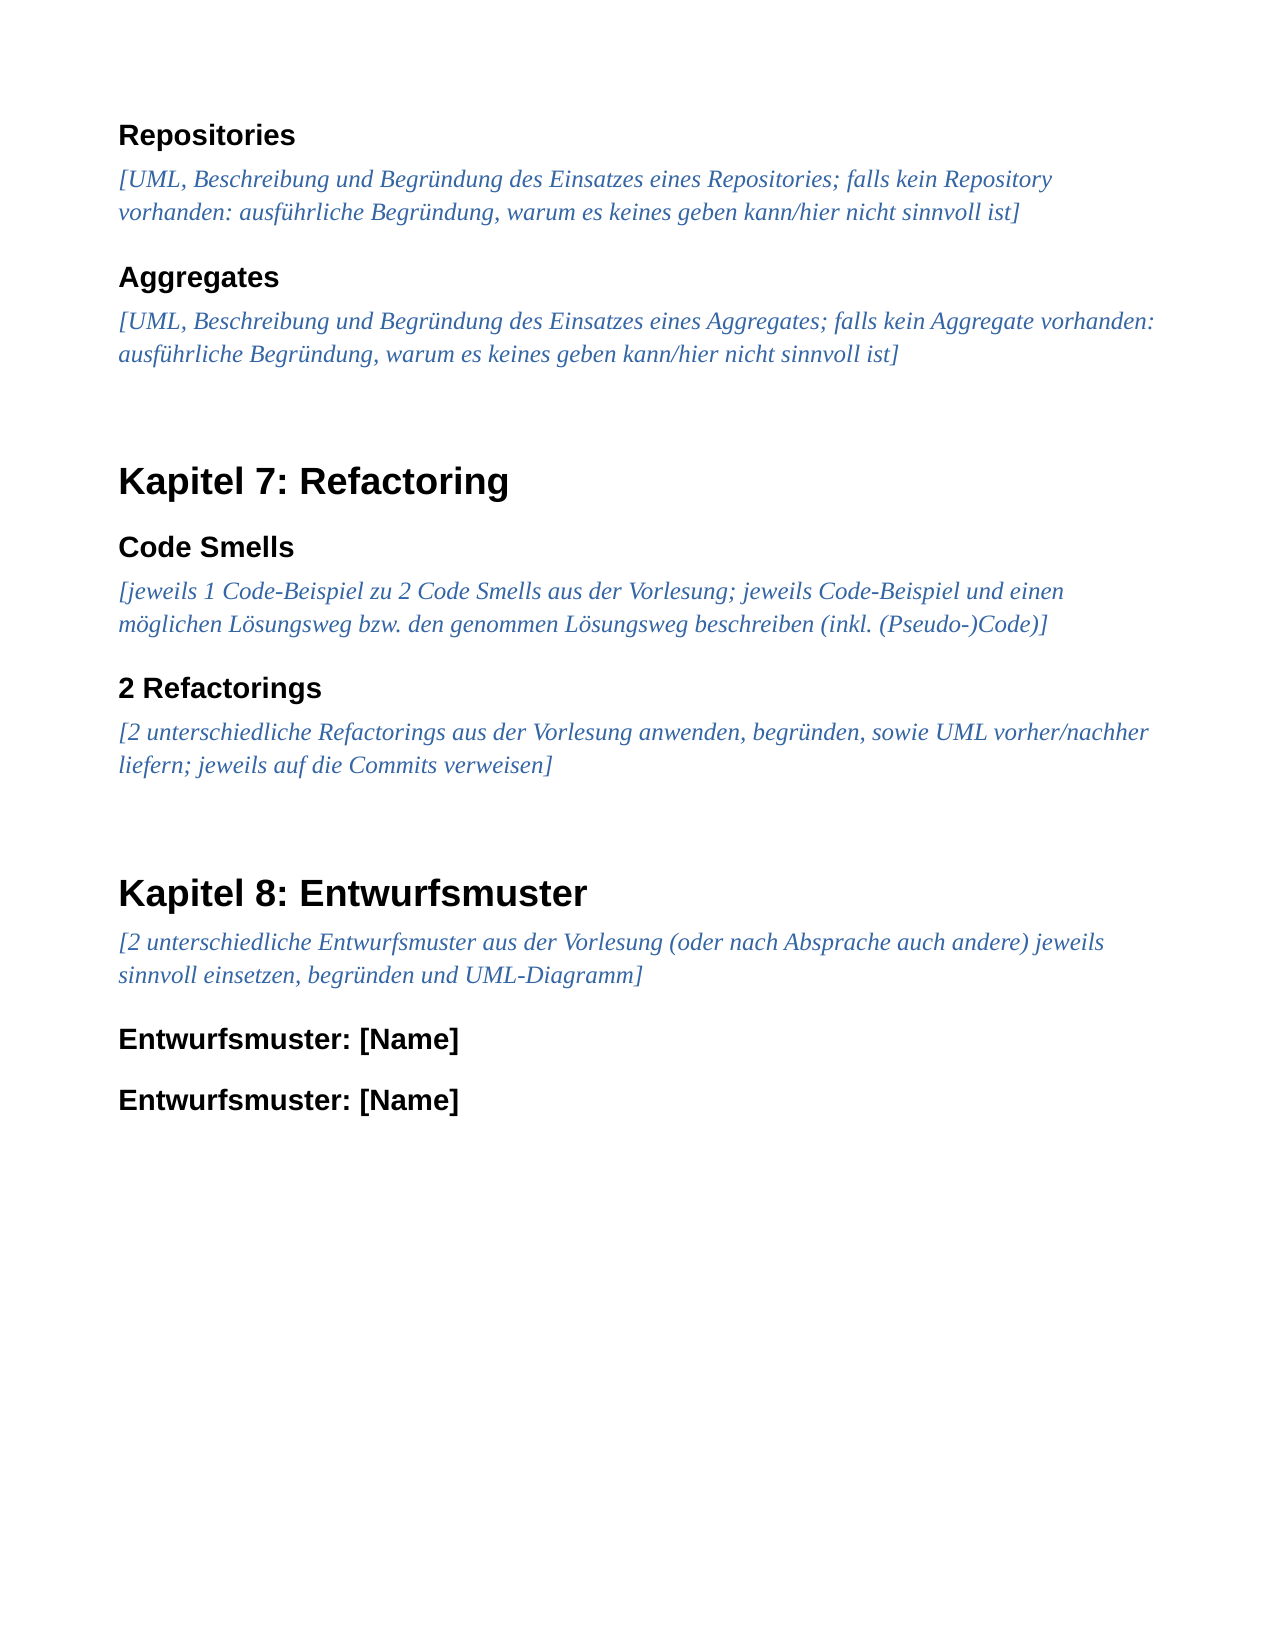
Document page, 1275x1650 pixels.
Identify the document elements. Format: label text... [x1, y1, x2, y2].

text [UML, Beschreibung und Begründung des Einsatzes eines Repositories; falls kein Repository vorhanden: ausführliche Begründung, warum es keines geben kann/hier nicht sinnvoll ist] [118, 164, 1157, 226]
subtitle Entwurfsmuster: [Name] [118, 1022, 1157, 1056]
subtitle Kapitel 7: Refactoring [118, 459, 1157, 503]
text [jeweils 1 Code-Beispiel zu 2 Code Smells aus der Vorlesung; jeweils Code-Beispiel und einen möglichen Lösungsweg bzw. den genommen Lösungsweg beschreiben (inkl. (Pseudo-)Code)] [118, 576, 1157, 638]
text [2 unterschiedliche Entwurfsmuster aus der Vorlesung (oder nach Absprache auch andere) jeweils sinnvoll einsetzen, begründen und UML-Diagramm] [118, 927, 1157, 989]
subtitle Entwurfsmuster: [Name] [118, 1083, 1157, 1117]
subtitle 2 Refactorings [118, 671, 1157, 705]
subtitle Aggregates [118, 259, 1157, 293]
subtitle Kapitel 8: Entwurfsmuster [118, 871, 1157, 914]
subtitle Code Smells [118, 530, 1157, 563]
text [UML, Beschreibung und Begründung des Einsatzes eines Aggregates; falls kein Aggregate vorhanden: ausführliche Begründung, warum es keines geben kann/hier nicht sinnvoll ist] [118, 306, 1157, 368]
text [2 unterschiedliche Refactorings aus der Vorlesung anwenden, begründen, sowie UML vorher/nachher liefern; jeweils auf die Commits verweisen] [118, 717, 1157, 779]
subtitle Repositories [118, 118, 1157, 152]
